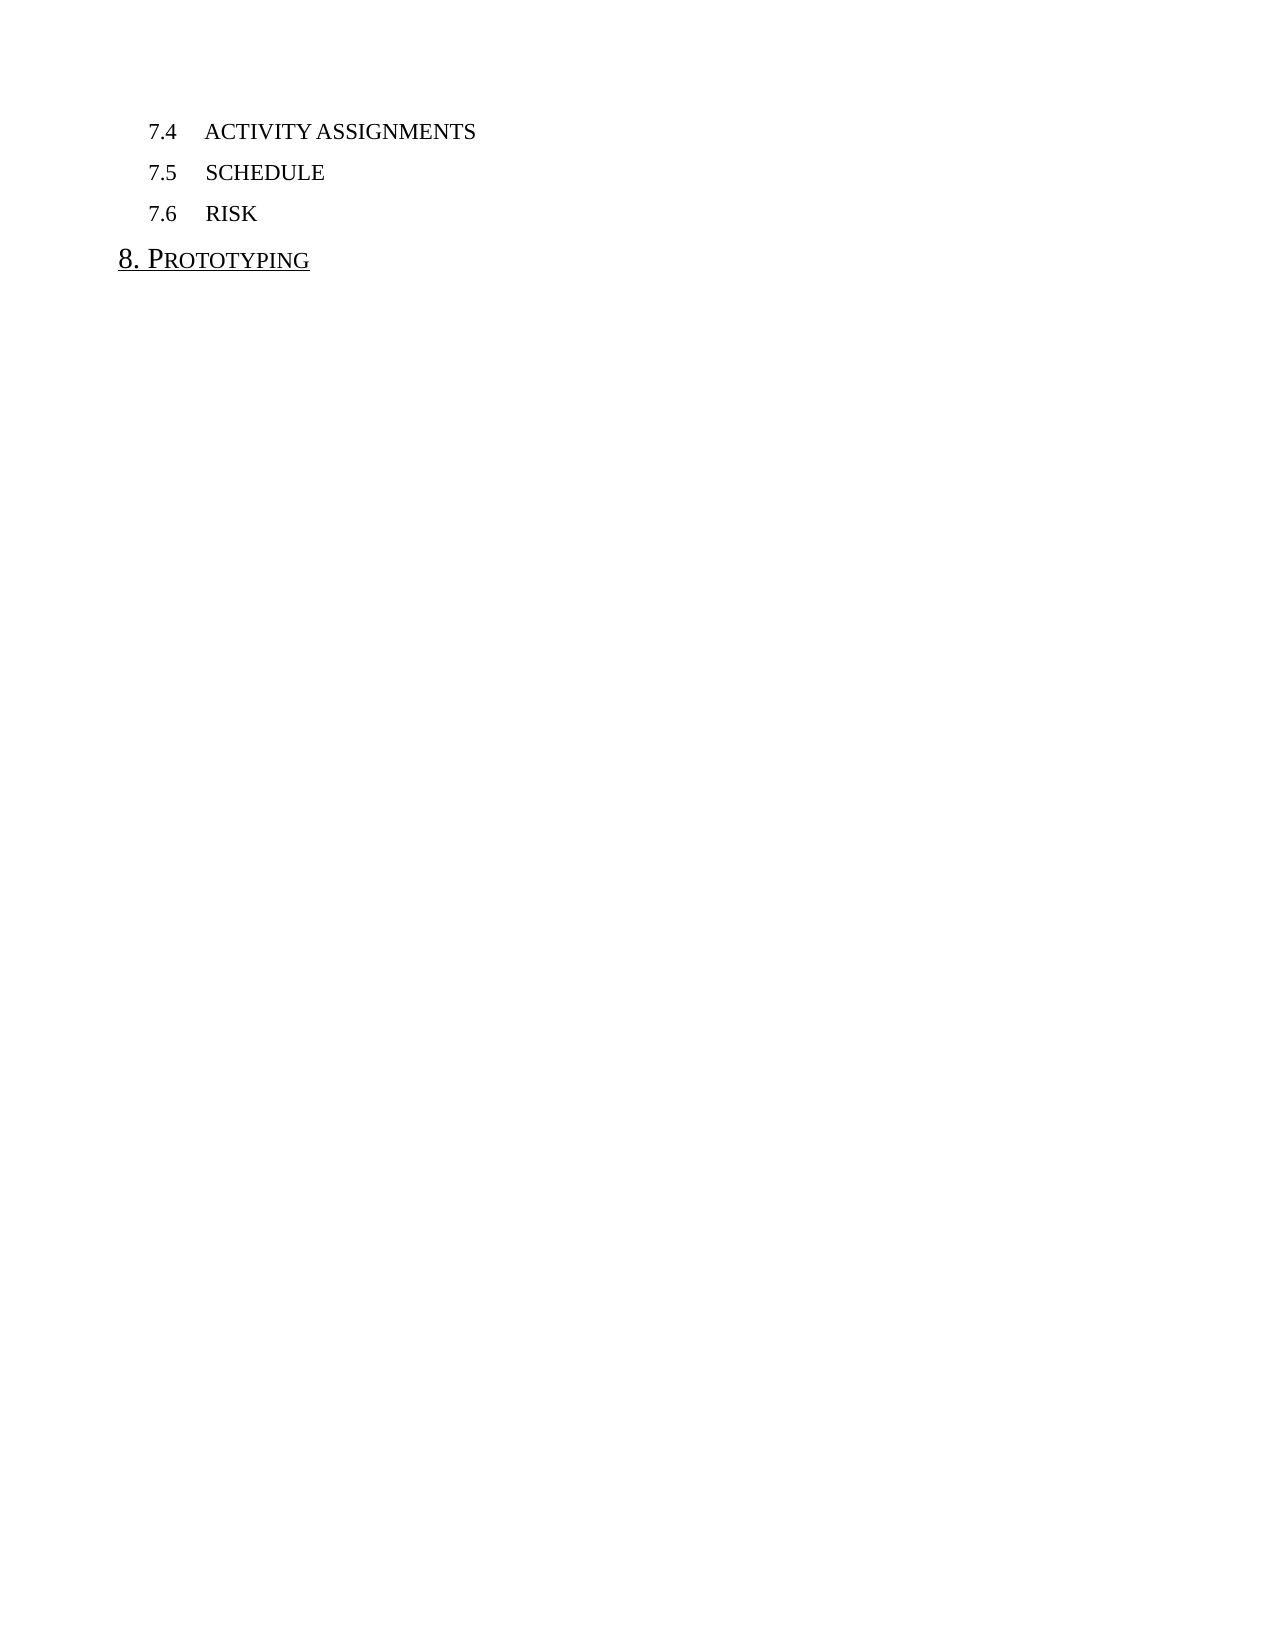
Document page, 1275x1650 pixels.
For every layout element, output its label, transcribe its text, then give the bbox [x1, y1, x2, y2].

text 7.6 RISK [148, 200, 1157, 226]
text 7.4 ACTIVITY ASSIGNMENTS [148, 118, 1157, 144]
text 8. PROTOTYPING [118, 241, 1157, 274]
text 7.5 SCHEDULE [148, 159, 1157, 185]
